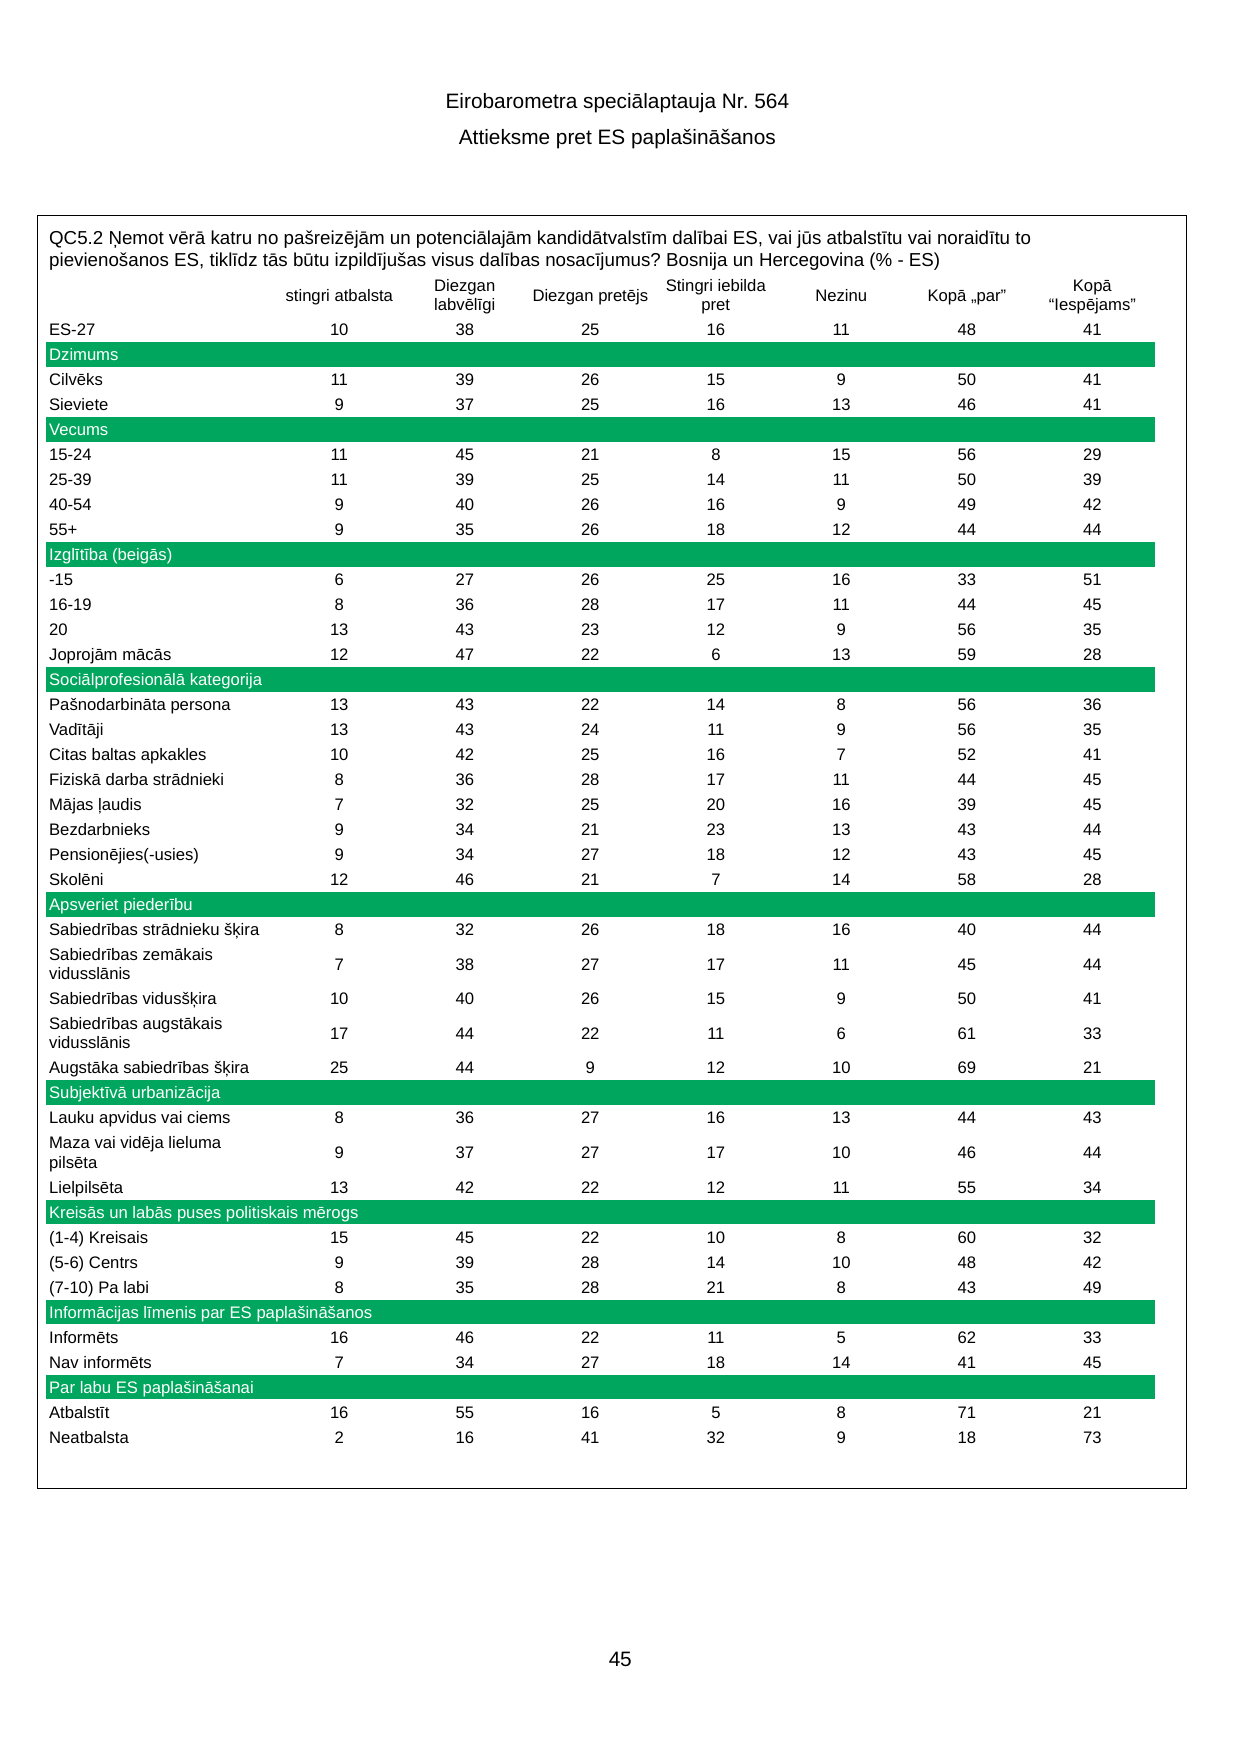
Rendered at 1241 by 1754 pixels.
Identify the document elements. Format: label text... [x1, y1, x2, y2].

table_cell 12 [276, 642, 402, 667]
table_cell 16 [276, 1325, 402, 1349]
table_cell 59 [904, 642, 1029, 667]
table_cell 14 [778, 1350, 904, 1374]
table_cell 11 [778, 1175, 904, 1199]
table_cell 48 [904, 1250, 1029, 1274]
table_cell 5 [653, 1400, 778, 1424]
table_cell 45 [1029, 1350, 1155, 1374]
table_cell 28 [527, 767, 653, 792]
table_cell 27 [402, 567, 527, 592]
table_cell Sabiedrības augstākais vidusslānis [46, 1011, 276, 1055]
table_cell [46, 273, 276, 317]
table_cell 6 [276, 567, 402, 592]
table_cell 9 [276, 842, 402, 867]
table_cell 62 [904, 1325, 1029, 1349]
table_cell 25 [527, 392, 653, 417]
table_cell 22 [527, 1225, 653, 1249]
table_cell 32 [1029, 1225, 1155, 1249]
table_cell 10 [276, 742, 402, 767]
table_cell 16 [653, 317, 778, 342]
table_cell 45 [402, 1225, 527, 1249]
table_cell 46 [402, 1325, 527, 1349]
table_cell 37 [402, 1130, 527, 1174]
table_cell 43 [402, 692, 527, 717]
table_cell 44 [904, 592, 1029, 617]
table_cell Diezgan pretējs [527, 273, 653, 317]
table_cell 26 [527, 517, 653, 542]
table_cell 41 [1029, 367, 1155, 392]
table_cell Nezinu [778, 273, 904, 317]
table_cell 69 [904, 1055, 1029, 1080]
table_cell Pensionējies(-usies) [46, 842, 276, 867]
table_cell 39 [402, 1250, 527, 1274]
table_cell Lauku apvidus vai ciems [46, 1105, 276, 1130]
table_cell 44 [1029, 917, 1155, 942]
table_cell 56 [904, 442, 1029, 467]
table_cell 12 [653, 617, 778, 642]
table_cell 16 [653, 392, 778, 417]
table_cell Joprojām mācās [46, 642, 276, 667]
table_cell 13 [276, 617, 402, 642]
table_cell 44 [1029, 942, 1155, 986]
table_cell 42 [1029, 1250, 1155, 1274]
table_cell 7 [653, 867, 778, 892]
table_cell stingri atbalsta [276, 273, 402, 317]
table_cell 43 [904, 1275, 1029, 1299]
table_cell 32 [402, 792, 527, 817]
table_cell 16 [778, 917, 904, 942]
table_cell 37 [402, 392, 527, 417]
table_cell Citas baltas apkakles [46, 742, 276, 767]
table_cell 46 [904, 392, 1029, 417]
table_cell 61 [904, 1011, 1029, 1055]
table_cell 71 [904, 1400, 1029, 1424]
table_cell -15 [46, 567, 276, 592]
table_cell 45 [1029, 767, 1155, 792]
table_cell 17 [653, 942, 778, 986]
table_cell 41 [1029, 986, 1155, 1011]
table_cell Pašnodarbināta persona [46, 692, 276, 717]
table_cell 47 [402, 642, 527, 667]
table_cell 7 [276, 942, 402, 986]
table_cell 9 [527, 1055, 653, 1080]
table_cell 7 [276, 792, 402, 817]
table_cell 45 [1029, 792, 1155, 817]
table_cell 11 [778, 592, 904, 617]
table_cell 40-54 [46, 492, 276, 517]
table_cell Diezgan labvēlīgi [402, 273, 527, 317]
table_cell 41 [527, 1425, 653, 1449]
table_cell 18 [653, 517, 778, 542]
table_cell 60 [904, 1225, 1029, 1249]
table_cell Kopā “Iespējams” [1029, 273, 1155, 317]
table_cell Mājas ļaudis [46, 792, 276, 817]
table_cell 9 [778, 367, 904, 392]
table_cell 15 [653, 986, 778, 1011]
table_header QC5.2 Ņemot vērā katru no pašreizējām un potenciālajām kandidātvalstīm dalībai ES, vai jūs atbalstītu vai noraidītu to pievienošanos ES, tiklīdz tās būtu izpildījušas visus dalības nosacījumus? Bosnija un Hercegovina (% - ES) [46, 224, 1155, 273]
table_cell 14 [653, 467, 778, 492]
table_cell 12 [653, 1175, 778, 1199]
table_cell 12 [276, 867, 402, 892]
table_cell 16 [402, 1425, 527, 1449]
table_cell 11 [653, 1011, 778, 1055]
table_cell 43 [904, 842, 1029, 867]
table_cell 16 [653, 1105, 778, 1130]
table_cell 9 [778, 617, 904, 642]
table_cell 23 [527, 617, 653, 642]
table_cell 44 [1029, 1130, 1155, 1174]
table_cell 42 [402, 742, 527, 767]
table_cell 10 [276, 317, 402, 342]
table_cell 13 [276, 1175, 402, 1199]
table_cell (7-10) Pa labi [46, 1275, 276, 1299]
table_cell 28 [527, 592, 653, 617]
table_cell 40 [904, 917, 1029, 942]
table_cell 11 [276, 442, 402, 467]
table_cell 55 [402, 1400, 527, 1424]
table_cell 28 [1029, 867, 1155, 892]
table_cell 11 [653, 1325, 778, 1349]
table_cell 39 [904, 792, 1029, 817]
table_cell 9 [276, 517, 402, 542]
table_cell 49 [904, 492, 1029, 517]
table_cell 22 [527, 1011, 653, 1055]
table_cell Fiziskā darba strādnieki [46, 767, 276, 792]
table_cell 15 [653, 367, 778, 392]
table_cell (1-4) Kreisais [46, 1225, 276, 1249]
table_cell 9 [276, 1250, 402, 1274]
table_cell Informācijas līmenis par ES paplašināšanos [46, 1300, 1155, 1324]
table_cell 26 [527, 986, 653, 1011]
table_cell 41 [904, 1350, 1029, 1374]
table_cell Lielpilsēta [46, 1175, 276, 1199]
table_cell 27 [527, 1350, 653, 1374]
table_cell 9 [778, 986, 904, 1011]
table_cell 8 [778, 1400, 904, 1424]
table_cell 56 [904, 692, 1029, 717]
table_cell 7 [778, 742, 904, 767]
table_cell 73 [1029, 1425, 1155, 1449]
table_cell 48 [904, 317, 1029, 342]
table_cell 33 [1029, 1325, 1155, 1349]
table_cell 10 [778, 1130, 904, 1174]
table_cell 25 [653, 567, 778, 592]
table_cell 27 [527, 1105, 653, 1130]
table_cell 8 [276, 592, 402, 617]
table_cell 21 [527, 867, 653, 892]
table_cell 13 [276, 692, 402, 717]
table_cell 8 [276, 767, 402, 792]
table_cell 27 [527, 942, 653, 986]
table_cell 44 [904, 517, 1029, 542]
table_cell 28 [1029, 642, 1155, 667]
table_cell 16 [527, 1400, 653, 1424]
table_cell 16 [653, 742, 778, 767]
table_cell 39 [402, 367, 527, 392]
table_cell 18 [653, 1350, 778, 1374]
table_cell 17 [653, 592, 778, 617]
table_cell Neatbalsta [46, 1425, 276, 1449]
table_cell 34 [402, 817, 527, 842]
table_cell 41 [1029, 392, 1155, 417]
table_cell 38 [402, 317, 527, 342]
table_cell 35 [402, 1275, 527, 1299]
table_cell 43 [904, 817, 1029, 842]
table_cell 25 [527, 792, 653, 817]
table_cell 32 [402, 917, 527, 942]
table_cell Vadītāji [46, 717, 276, 742]
table_cell Apsveriet piederību [46, 892, 1155, 917]
table_cell 16 [276, 1400, 402, 1424]
table_cell 43 [402, 717, 527, 742]
table_cell Dzimums [46, 342, 1155, 367]
table_cell 26 [527, 567, 653, 592]
table_cell 10 [276, 986, 402, 1011]
table_cell 39 [402, 467, 527, 492]
table_cell 15 [276, 1225, 402, 1249]
table_cell 44 [1029, 517, 1155, 542]
table_cell 9 [276, 392, 402, 417]
table_cell 17 [653, 1130, 778, 1174]
table_cell 51 [1029, 567, 1155, 592]
table_cell 22 [527, 1175, 653, 1199]
table_cell Cilvēks [46, 367, 276, 392]
table_cell 12 [653, 1055, 778, 1080]
table_cell 24 [527, 717, 653, 742]
table_cell 44 [402, 1055, 527, 1080]
table_cell 43 [402, 617, 527, 642]
table_cell Kopā „par” [904, 273, 1029, 317]
table_cell 50 [904, 367, 1029, 392]
table_cell 16 [778, 567, 904, 592]
table_cell 43 [1029, 1105, 1155, 1130]
table_cell 17 [276, 1011, 402, 1055]
table_cell 22 [527, 692, 653, 717]
table_cell ES-27 [46, 317, 276, 342]
table_cell 38 [402, 942, 527, 986]
table_cell 35 [1029, 717, 1155, 742]
table_cell 28 [527, 1250, 653, 1274]
table_cell 34 [402, 842, 527, 867]
table_cell 26 [527, 917, 653, 942]
table_cell 44 [402, 1011, 527, 1055]
table_cell Subjektīvā urbanizācija [46, 1080, 1155, 1105]
table_cell 20 [46, 617, 276, 642]
table_cell 8 [778, 1225, 904, 1249]
table_cell 41 [1029, 742, 1155, 767]
table_cell 12 [778, 842, 904, 867]
table_cell 11 [778, 467, 904, 492]
table_cell 15 [778, 442, 904, 467]
table_cell 56 [904, 617, 1029, 642]
table_cell 45 [1029, 592, 1155, 617]
table_cell 10 [778, 1055, 904, 1080]
table_cell Sociālprofesionālā kategorija [46, 667, 1155, 692]
table_cell 16 [653, 492, 778, 517]
table_cell 9 [778, 1425, 904, 1449]
table_cell 8 [653, 442, 778, 467]
table_cell 50 [904, 986, 1029, 1011]
table_cell 25 [527, 742, 653, 767]
table_cell Sabiedrības vidusšķira [46, 986, 276, 1011]
table_cell 11 [778, 767, 904, 792]
table_cell 2 [276, 1425, 402, 1449]
table_cell 14 [653, 692, 778, 717]
table_cell Sieviete [46, 392, 276, 417]
table_cell 9 [778, 717, 904, 742]
table_cell Augstāka sabiedrības šķira [46, 1055, 276, 1080]
table_cell 8 [778, 1275, 904, 1299]
table_cell Maza vai vidēja lieluma pilsēta [46, 1130, 276, 1174]
table_cell 9 [276, 492, 402, 517]
table_cell 25 [276, 1055, 402, 1080]
table_cell 16 [778, 792, 904, 817]
table_cell 36 [402, 1105, 527, 1130]
table_cell 26 [527, 367, 653, 392]
table_cell 35 [1029, 617, 1155, 642]
table_cell Stingri iebilda pret [653, 273, 778, 317]
table_cell 45 [904, 942, 1029, 986]
table_cell 45 [402, 442, 527, 467]
table_cell Izglītība (beigās) [46, 542, 1155, 567]
table_cell 18 [904, 1425, 1029, 1449]
table_cell Informēts [46, 1325, 276, 1349]
table_cell 14 [653, 1250, 778, 1274]
table_cell 11 [276, 467, 402, 492]
table_cell 21 [1029, 1055, 1155, 1080]
table_cell 9 [276, 1130, 402, 1174]
table_cell 45 [1029, 842, 1155, 867]
table_cell 9 [276, 817, 402, 842]
table_cell 27 [527, 1130, 653, 1174]
table_cell 49 [1029, 1275, 1155, 1299]
table_cell 8 [276, 1275, 402, 1299]
table_cell 21 [653, 1275, 778, 1299]
table_cell 11 [778, 317, 904, 342]
table_cell 44 [904, 767, 1029, 792]
table_cell Par labu ES paplašināšanai [46, 1375, 1155, 1399]
table_cell 8 [276, 1105, 402, 1130]
table_cell 36 [1029, 692, 1155, 717]
table_cell 11 [778, 942, 904, 986]
table_cell 13 [778, 1105, 904, 1130]
table_cell 5 [778, 1325, 904, 1349]
table_cell 58 [904, 867, 1029, 892]
table_cell 16-19 [46, 592, 276, 617]
table_cell 33 [904, 567, 1029, 592]
table_cell 56 [904, 717, 1029, 742]
table_cell 35 [402, 517, 527, 542]
table_cell 44 [904, 1105, 1029, 1130]
table_cell 9 [778, 492, 904, 517]
table_cell 17 [653, 767, 778, 792]
table_cell 34 [1029, 1175, 1155, 1199]
table_cell Bezdarbnieks [46, 817, 276, 842]
table_cell Vecums [46, 417, 1155, 442]
table_cell 55+ [46, 517, 276, 542]
table_cell 55 [904, 1175, 1029, 1199]
table_cell 39 [1029, 467, 1155, 492]
table_cell 10 [653, 1225, 778, 1249]
table_cell 11 [653, 717, 778, 742]
table_cell 34 [402, 1350, 527, 1374]
table_cell 26 [527, 492, 653, 517]
table_cell 36 [402, 767, 527, 792]
table_cell 18 [653, 842, 778, 867]
table_cell 8 [778, 692, 904, 717]
table_cell 18 [653, 917, 778, 942]
table_cell 32 [653, 1425, 778, 1449]
table_cell 6 [778, 1011, 904, 1055]
table_cell 50 [904, 467, 1029, 492]
table_cell 6 [653, 642, 778, 667]
table_cell 40 [402, 986, 527, 1011]
table_cell Kreisās un labās puses politiskais mērogs [46, 1200, 1155, 1224]
table_cell (5-6) Centrs [46, 1250, 276, 1274]
table_cell 13 [276, 717, 402, 742]
table_cell 52 [904, 742, 1029, 767]
table_cell 21 [527, 817, 653, 842]
table_cell 7 [276, 1350, 402, 1374]
table_cell 21 [527, 442, 653, 467]
table_cell 27 [527, 842, 653, 867]
table_cell 46 [402, 867, 527, 892]
table_cell 22 [527, 642, 653, 667]
table_cell 23 [653, 817, 778, 842]
table_cell 10 [778, 1250, 904, 1274]
table_cell Nav informēts [46, 1350, 276, 1374]
table_cell Skolēni [46, 867, 276, 892]
table_cell 20 [653, 792, 778, 817]
table_cell 25 [527, 467, 653, 492]
table_cell 33 [1029, 1011, 1155, 1055]
table_cell 8 [276, 917, 402, 942]
table_cell Atbalstīt [46, 1400, 276, 1424]
table_cell Sabiedrības zemākais vidusslānis [46, 942, 276, 986]
table_cell 44 [1029, 817, 1155, 842]
table_cell 25-39 [46, 467, 276, 492]
table_cell 40 [402, 492, 527, 517]
table_cell 13 [778, 392, 904, 417]
table_cell 14 [778, 867, 904, 892]
table_cell 46 [904, 1130, 1029, 1174]
table_cell 22 [527, 1325, 653, 1349]
table_cell 42 [402, 1175, 527, 1199]
table_cell 15-24 [46, 442, 276, 467]
table_cell 13 [778, 642, 904, 667]
table_cell 11 [276, 367, 402, 392]
table_cell 41 [1029, 317, 1155, 342]
table_cell 36 [402, 592, 527, 617]
table_cell 28 [527, 1275, 653, 1299]
table_cell 12 [778, 517, 904, 542]
table_cell 42 [1029, 492, 1155, 517]
table_cell 29 [1029, 442, 1155, 467]
table_cell 21 [1029, 1400, 1155, 1424]
table_cell 25 [527, 317, 653, 342]
table_cell Sabiedrības strādnieku šķira [46, 917, 276, 942]
table_cell 13 [778, 817, 904, 842]
